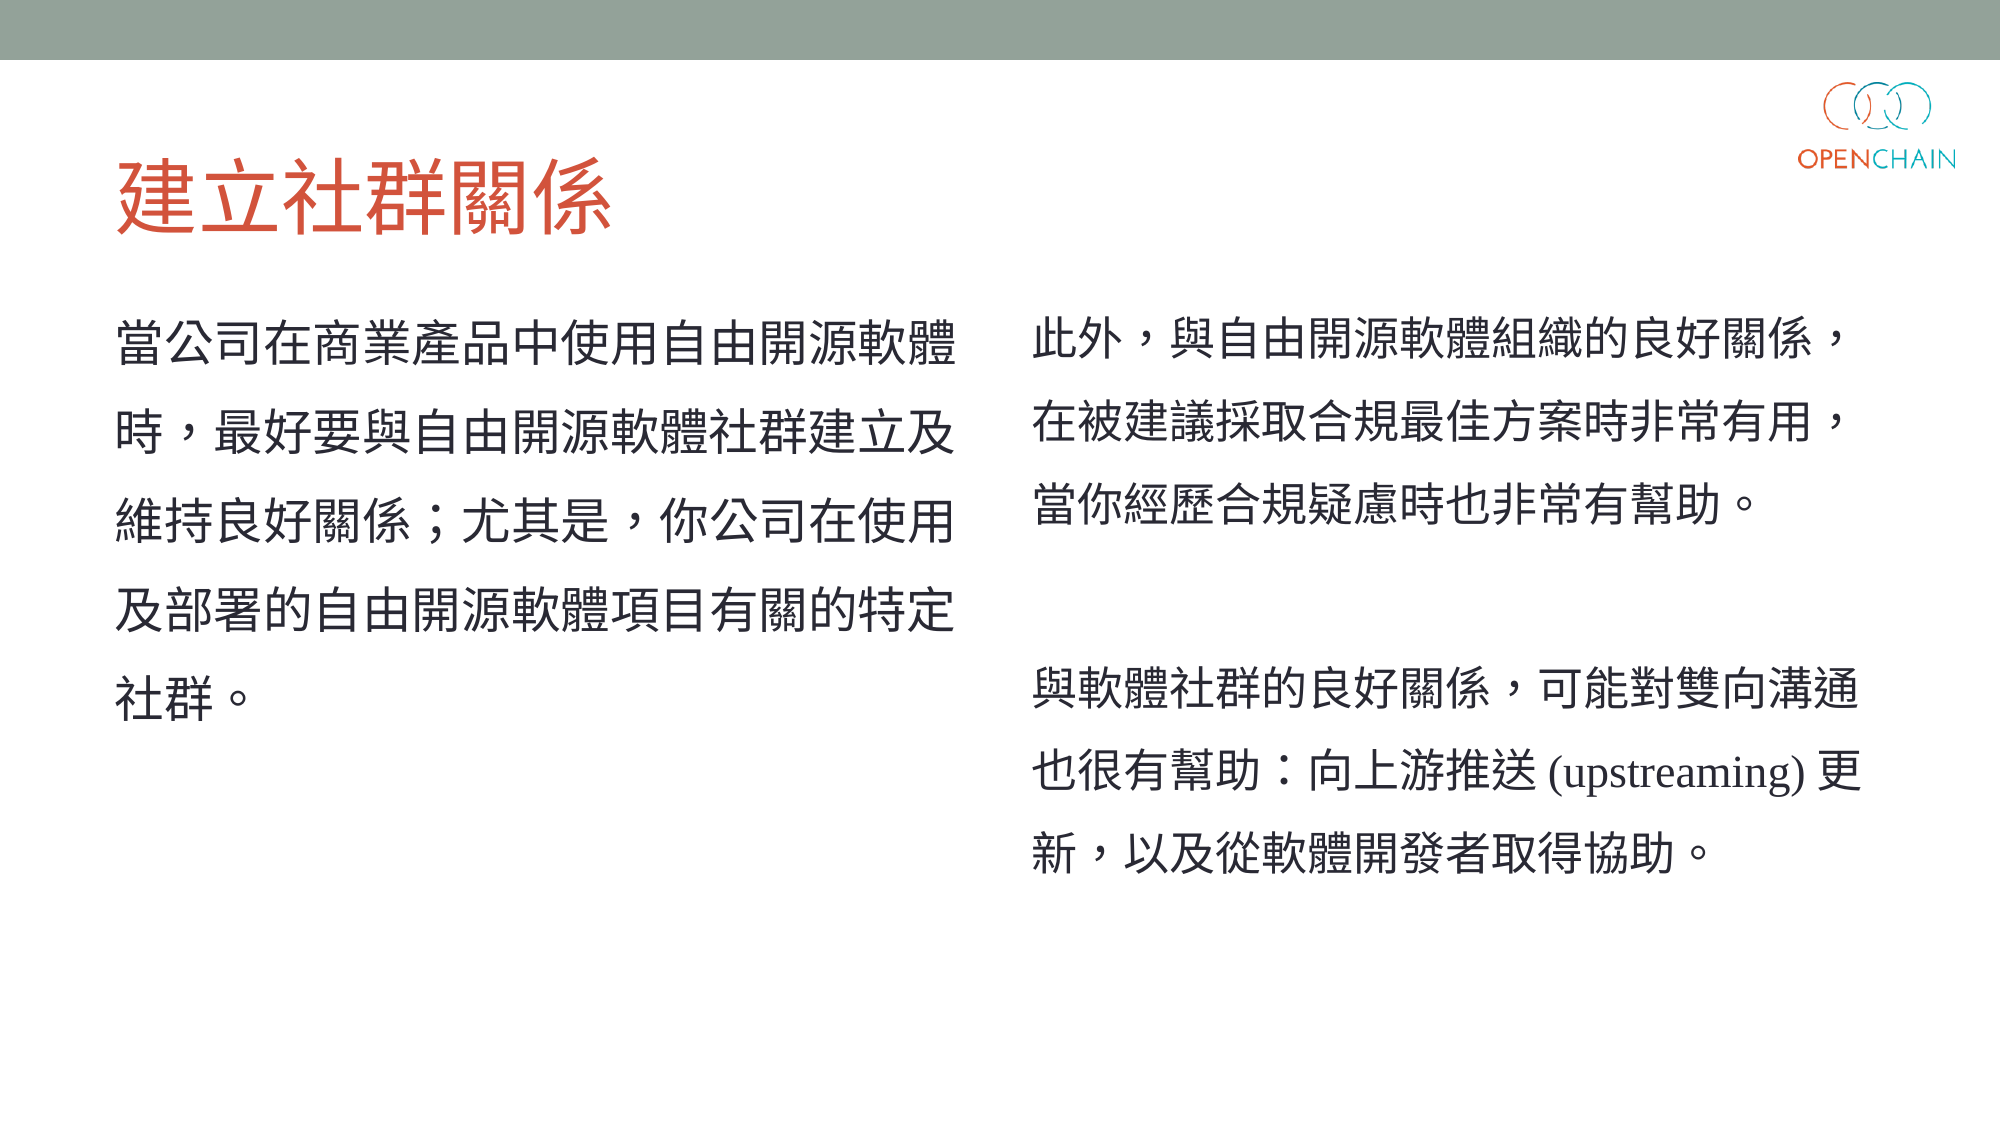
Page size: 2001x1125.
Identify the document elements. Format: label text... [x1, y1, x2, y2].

title 建立社群關係 [99, 87, 1900, 251]
list 此外，與自由開源軟體組織的良好關係，在被建議採取合規最佳方案時非常有用，當你經歷合規疑慮時也非常有幫助。 與軟體社群的良好關係，可能對雙向溝通也很有幫助：向上游推送(upstreaming)更新，以及從軟體開發者取得協助。 [1016, 274, 1901, 894]
list 當公司在商業產品中使用自由開源軟體時，最好要與自由開源軟體社群建立及維持良好關係；尤其是，你公司在使用及部署的自由開源軟體項目有關的特定社群。 [99, 274, 984, 894]
